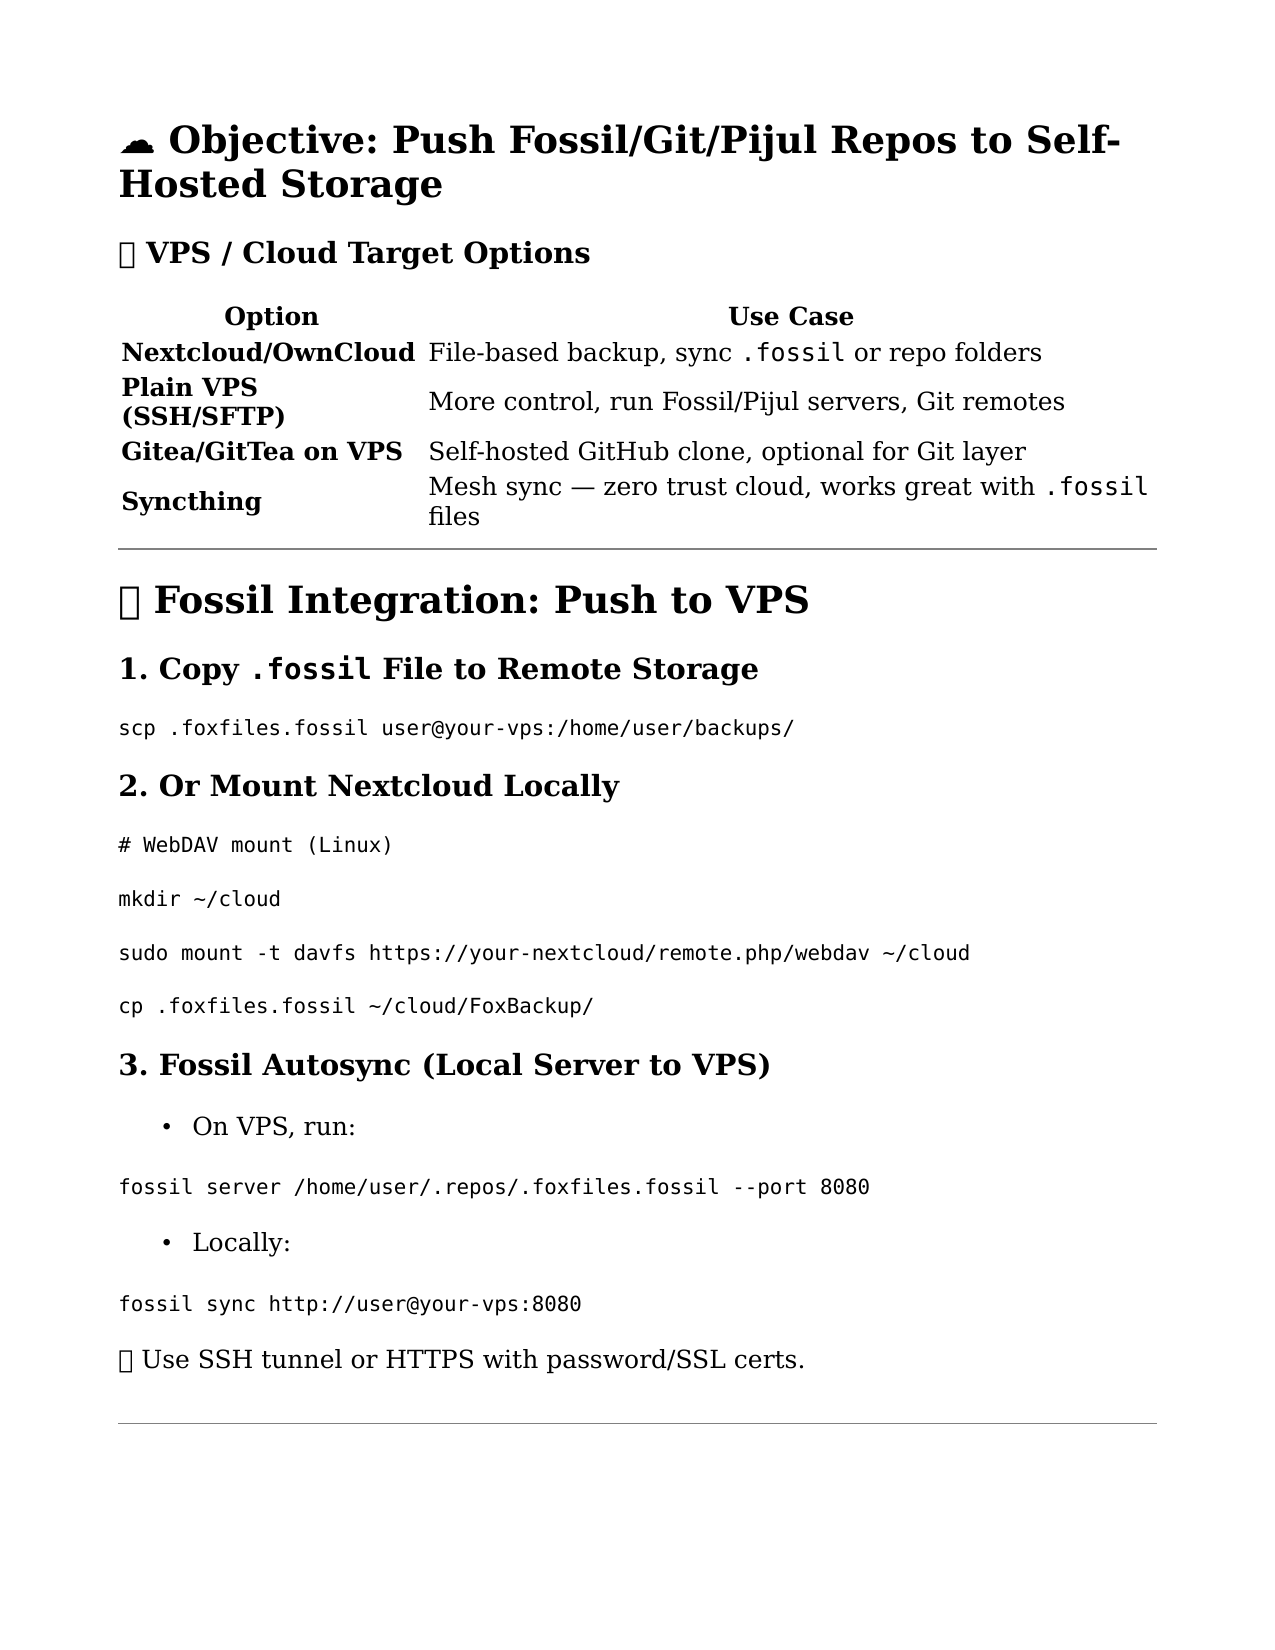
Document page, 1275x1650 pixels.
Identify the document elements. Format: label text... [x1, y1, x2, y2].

text mkdir ~/cloud [118, 887, 1157, 911]
text sudo mount -t davfs https://your-nextcloud/remote.php/webdav ~/cloud [118, 941, 1157, 965]
text scp .foxfiles.fossil user@your-vps:/home/user/backups/ [118, 716, 1157, 740]
subtitle 3. Fossil Autosync (Local Server to VPS) [118, 1048, 1157, 1082]
subtitle ☁️ Objective: Push Fossil/Git/Pijul Repos to Self-Hosted Storage [118, 118, 1157, 206]
text fossil sync http://user@your-vps:8080 [118, 1292, 1157, 1316]
table_header Use Case [425, 300, 1157, 335]
table_header Option [118, 300, 425, 335]
table_cell Mesh sync — zero trust cloud, works great with .fossil files [425, 470, 1157, 534]
table_cell File-based backup, sync .fossil or repo folders [425, 335, 1157, 370]
table_cell Self-hosted GitHub clone, optional for Git layer [425, 435, 1157, 470]
text fossil server /home/user/.repos/.foxfiles.fossil --port 8080 [118, 1175, 1157, 1199]
list On VPS, run: [162, 1112, 1157, 1141]
table_cell Gitea/GitTea on VPS [118, 435, 425, 470]
subtitle 2. Or Mount Nextcloud Locally [118, 769, 1157, 804]
text # WebDAV mount (Linux) [118, 833, 1157, 857]
text cp .foxfiles.fossil ~/cloud/FoxBackup/ [118, 994, 1157, 1019]
subtitle 🚀 Fossil Integration: Push to VPS [118, 578, 1157, 622]
text 🔐 Use SSH tunnel or HTTPS with password/SSL certs. [118, 1345, 1157, 1374]
subtitle 1. Copy .fossil File to Remote Storage [118, 652, 1157, 686]
table_cell Syncthing [118, 470, 425, 534]
table_cell Plain VPS (SSH/SFTP) [118, 370, 425, 434]
table_cell More control, run Fossil/Pijul servers, Git remotes [425, 370, 1157, 434]
list Locally: [162, 1229, 1157, 1258]
table_cell Nextcloud/OwnCloud [118, 335, 425, 370]
subtitle 🔸 VPS / Cloud Target Options [118, 236, 1157, 270]
